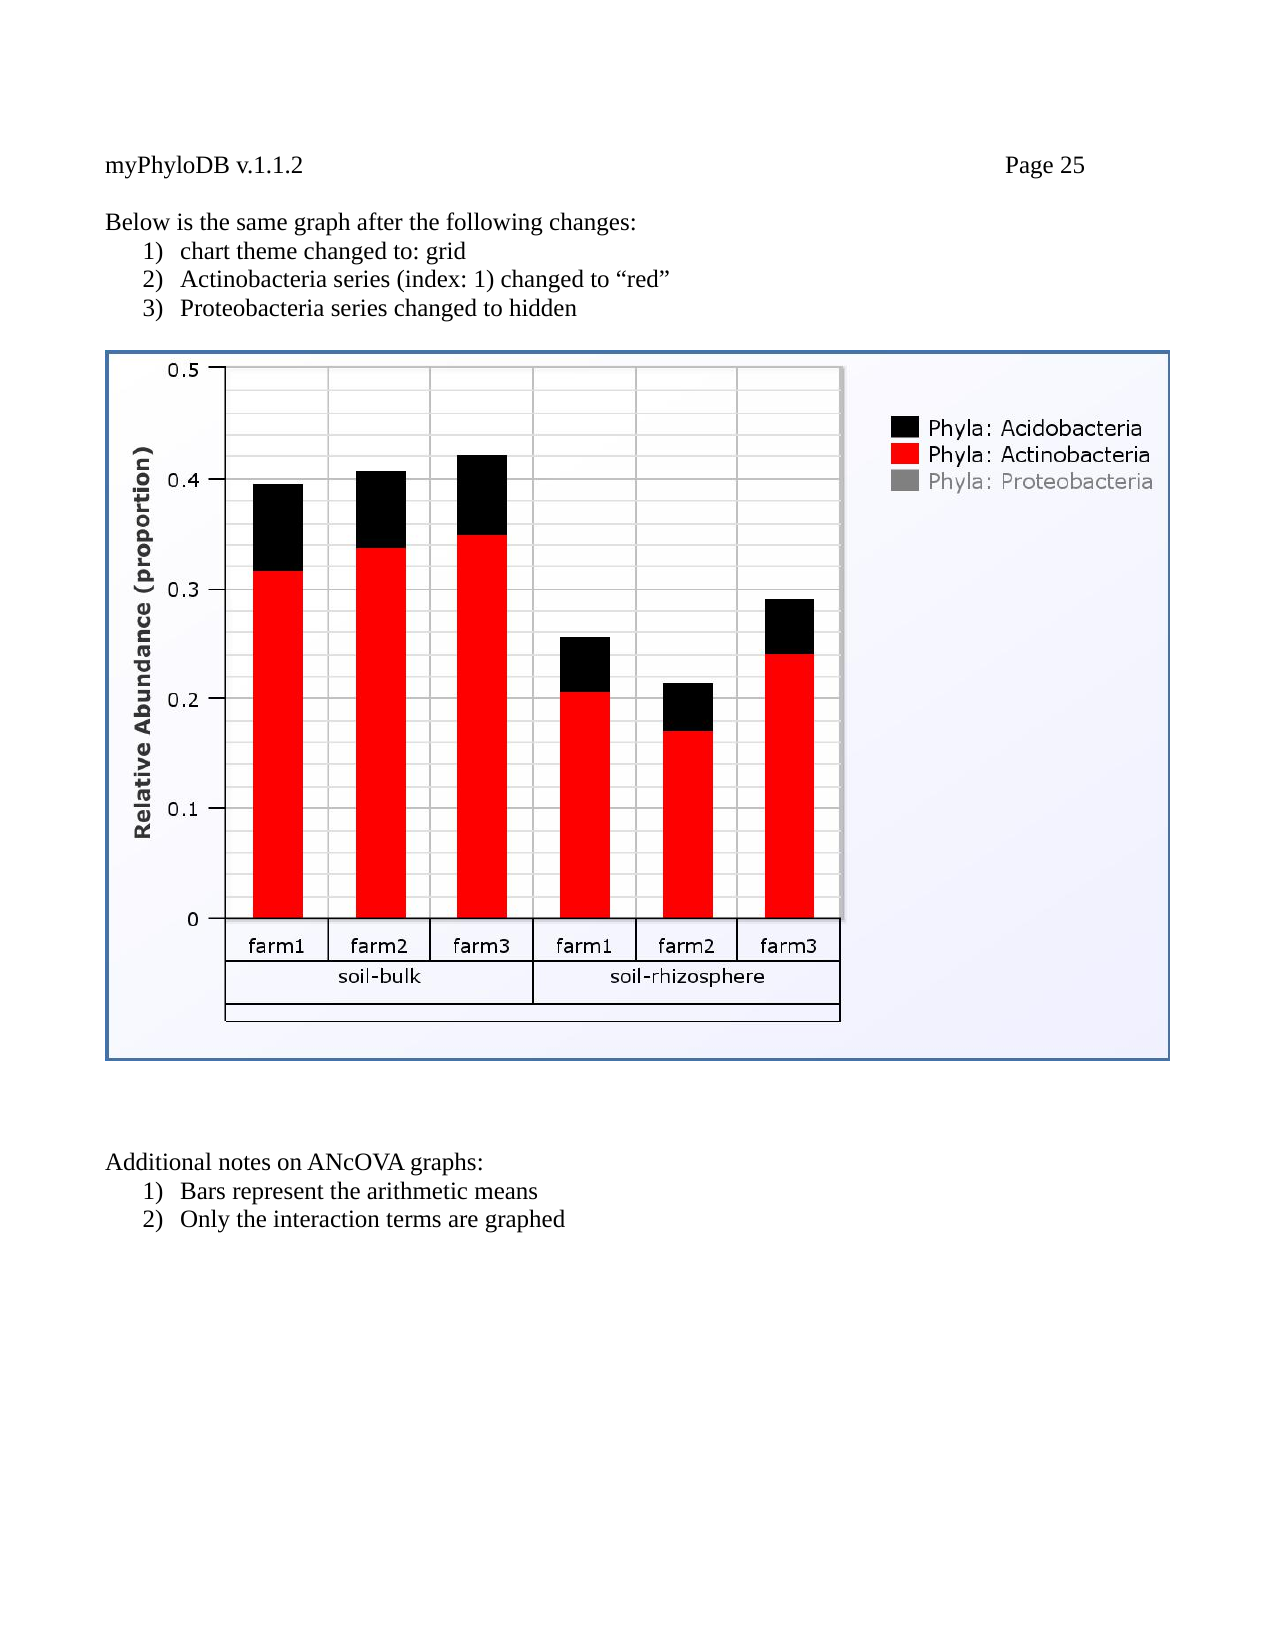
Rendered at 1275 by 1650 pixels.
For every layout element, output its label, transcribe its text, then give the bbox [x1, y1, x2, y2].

text Additional notes on ANcOVA graphs: [105, 1147, 1170, 1176]
list Bars represent the arithmetic means [142, 1176, 1170, 1204]
list chart theme changed to: grid [142, 236, 1170, 264]
list Only the interaction terms are graphed [142, 1204, 1170, 1233]
text Below is the same graph after the following changes: [105, 207, 1170, 236]
list Actinobacteria series (index: 1) changed to “red” [142, 264, 1170, 293]
list Proteobacteria series changed to hidden [142, 293, 1170, 322]
picture [105, 350, 1170, 1061]
